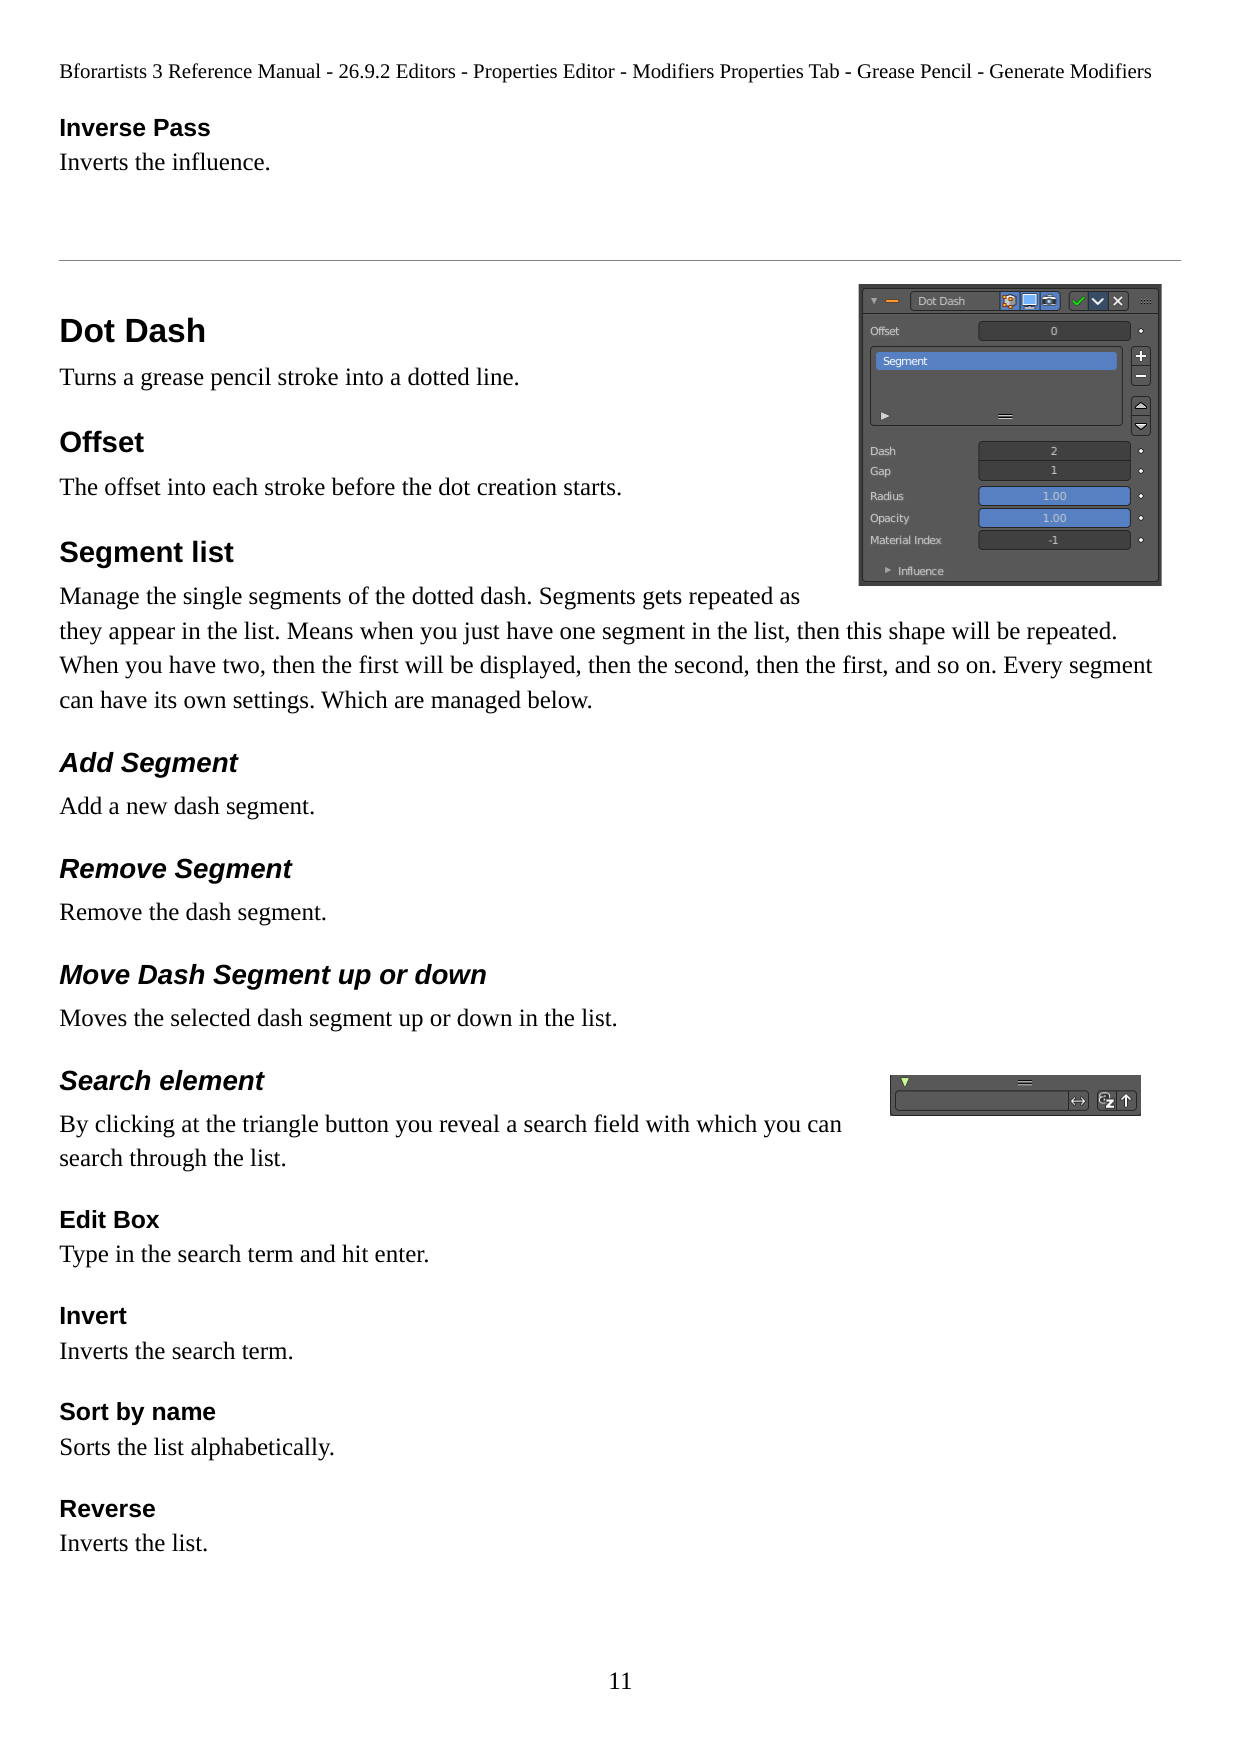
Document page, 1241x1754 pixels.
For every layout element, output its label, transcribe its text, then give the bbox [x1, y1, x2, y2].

text Inverts the influence. [59, 147, 1181, 176]
text Inverts the list. [59, 1528, 1181, 1557]
subtitle Inverse Pass [59, 113, 1181, 141]
text Type in the search term and hit enter. [59, 1239, 1181, 1268]
subtitle Move Dash Segment up or down [59, 958, 1181, 990]
subtitle [1162, 425, 1181, 459]
subtitle Sort by name [59, 1397, 1181, 1426]
text Moves the selected dash segment up or down in the list. [59, 1003, 1181, 1031]
text Sorts the list alphabetically. [59, 1432, 1181, 1461]
text By clicking at the triangle button you reveal a search field with which you can search through the list. [59, 1109, 1181, 1172]
subtitle Search element [59, 1064, 1181, 1096]
text Manage the single segments of the dotted dash. Segments gets repeated as they appear in the list. Means when you just have one segment in the list, then this shape will be repeated. When you have two, then the first will be displayed, then the second, then the first, and so on. Every segment can have its own settings. Which are managed below. [59, 581, 1181, 714]
subtitle Remove Segment [59, 852, 1181, 884]
subtitle Add Segment [59, 746, 1181, 778]
picture [890, 1075, 1141, 1116]
subtitle Segment list [59, 535, 858, 569]
text The offset into each stroke before the dot creation starts. [59, 472, 858, 500]
text Add a new dash segment. [59, 791, 1181, 819]
text Inverts the search term. [59, 1336, 1181, 1364]
subtitle Offset [59, 425, 858, 459]
subtitle Dot Dash [59, 311, 858, 349]
picture [858, 284, 1162, 586]
text Remove the dash segment. [59, 897, 1181, 926]
subtitle [1162, 535, 1181, 569]
subtitle Reverse [59, 1494, 1181, 1522]
subtitle [1162, 311, 1181, 349]
text Turns a grease pencil stroke into a dotted line. [59, 362, 858, 390]
subtitle Invert [59, 1301, 1181, 1329]
subtitle Edit Box [59, 1205, 1181, 1233]
